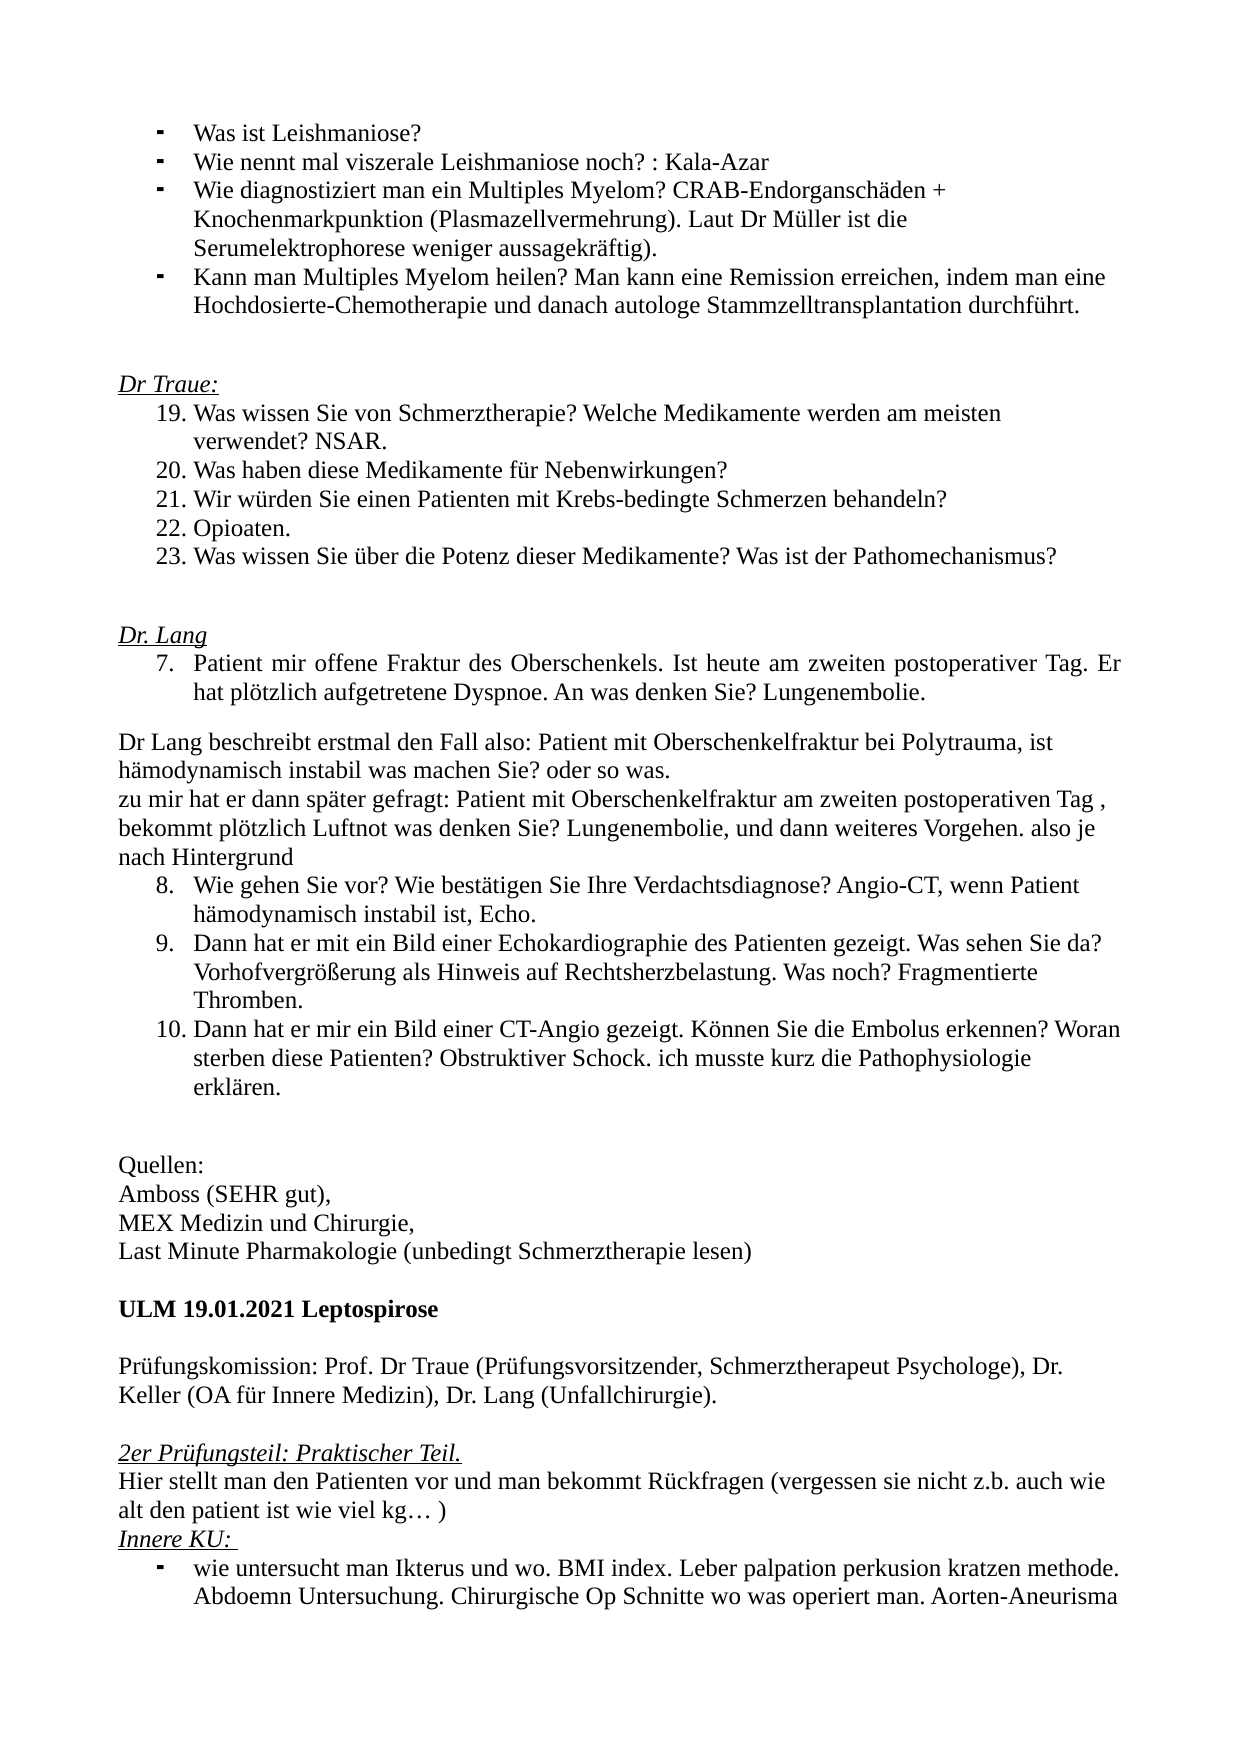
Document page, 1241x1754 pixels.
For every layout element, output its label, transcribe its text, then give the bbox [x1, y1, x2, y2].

text Dr Lang beschreibt erstmal den Fall also: Patient mit Oberschenkelfraktur bei Polytrauma, ist hämodynamisch instabil was machen Sie? oder so was. [118, 727, 1122, 784]
list Dann hat er mit ein Bild einer Echokardiographie des Patienten gezeigt. Was sehen Sie da? Vorhofvergrößerung als Hinweis auf Rechtsherzbelastung. Was noch? Fragmentierte Thromben. [156, 928, 1122, 1014]
list Wie diagnostiziert man ein Multiples Myelom? CRAB-Endorganschäden + Knochenmarkpunktion (Plasmazellvermehrung). Laut Dr Müller ist die Serumelektrophorese weniger aussagekräftig). [156, 176, 1122, 262]
text Prüfungskomission: Prof. Dr Traue (Prüfungsvorsitzender, Schmerztherapeut Psychologe), Dr. Keller (OA für Innere Medizin), Dr. Lang (Unfallchirurgie). [118, 1351, 1122, 1409]
list Dann hat er mir ein Bild einer CT-Angio gezeigt. Können Sie die Embolus erkennen? Woran sterben diese Patienten? Obstruktiver Schock. ich musste kurz die Pathophysiologie erklären. [156, 1014, 1122, 1101]
list Opioaten. [156, 513, 1122, 541]
text Dr. Lang [118, 620, 1122, 648]
text Hier stellt man den Patienten vor und man bekommt Rückfragen (vergessen sie nicht z.b. auch wie alt den patient ist wie viel kg… ) [118, 1466, 1122, 1524]
text 2er Prüfungsteil: Praktischer Teil. [118, 1438, 1122, 1466]
list Was haben diese Medikamente für Nebenwirkungen? [156, 455, 1122, 484]
text ULM 19.01.2021 Leptospirose [118, 1294, 1122, 1323]
text Dr Traue: [118, 369, 1122, 398]
text zu mir hat er dann später gefragt: Patient mit Oberschenkelfraktur am zweiten postoperativen Tag , bekommt plötzlich Luftnot was denken Sie? Lungenembolie, und dann weiteres Vorgehen. also je nach Hintergrund [118, 784, 1122, 871]
text MEX Medizin und Chirurgie, [118, 1208, 1122, 1236]
list Was ist Leishmaniose? [156, 118, 1122, 147]
text Last Minute Pharmakologie (unbedingt Schmerztherapie lesen) [118, 1236, 1122, 1265]
list Was wissen Sie von Schmerztherapie? Welche Medikamente werden am meisten verwendet? NSAR. [156, 398, 1122, 455]
list Wir würden Sie einen Patienten mit Krebs-bedingte Schmerzen behandeln? [156, 484, 1122, 513]
list Kann man Multiples Myelom heilen? Man kann eine Remission erreichen, indem man eine Hochdosierte-Chemotherapie und danach autologe Stammzelltransplantation durchführt. [156, 262, 1122, 319]
list Was wissen Sie über die Potenz dieser Medikamente? Was ist der Pathomechanismus? [156, 541, 1122, 570]
list Wie nennt mal viszerale Leishmaniose noch? : Kala-Azar [156, 147, 1122, 176]
list wie untersucht man Ikterus und wo. BMI index. Leber palpation perkusion kratzen methode. Abdoemn Untersuchung. Chirurgische Op Schnitte wo was operiert man. Aorten-Aneurisma [156, 1553, 1122, 1610]
text Amboss (SEHR gut), [118, 1179, 1122, 1208]
text Quellen: [118, 1150, 1122, 1179]
list Patient mir offene Fraktur des Oberschenkels. Ist heute am zweiten postoperativer Tag. Er hat plötzlich aufgetretene Dyspnoe. An was denken Sie? Lungenembolie. [156, 648, 1122, 706]
text Innere KU: [118, 1524, 1122, 1553]
list Wie gehen Sie vor? Wie bestätigen Sie Ihre Verdachtsdiagnose? Angio-CT, wenn Patient hämodynamisch instabil ist, Echo. [156, 871, 1122, 928]
